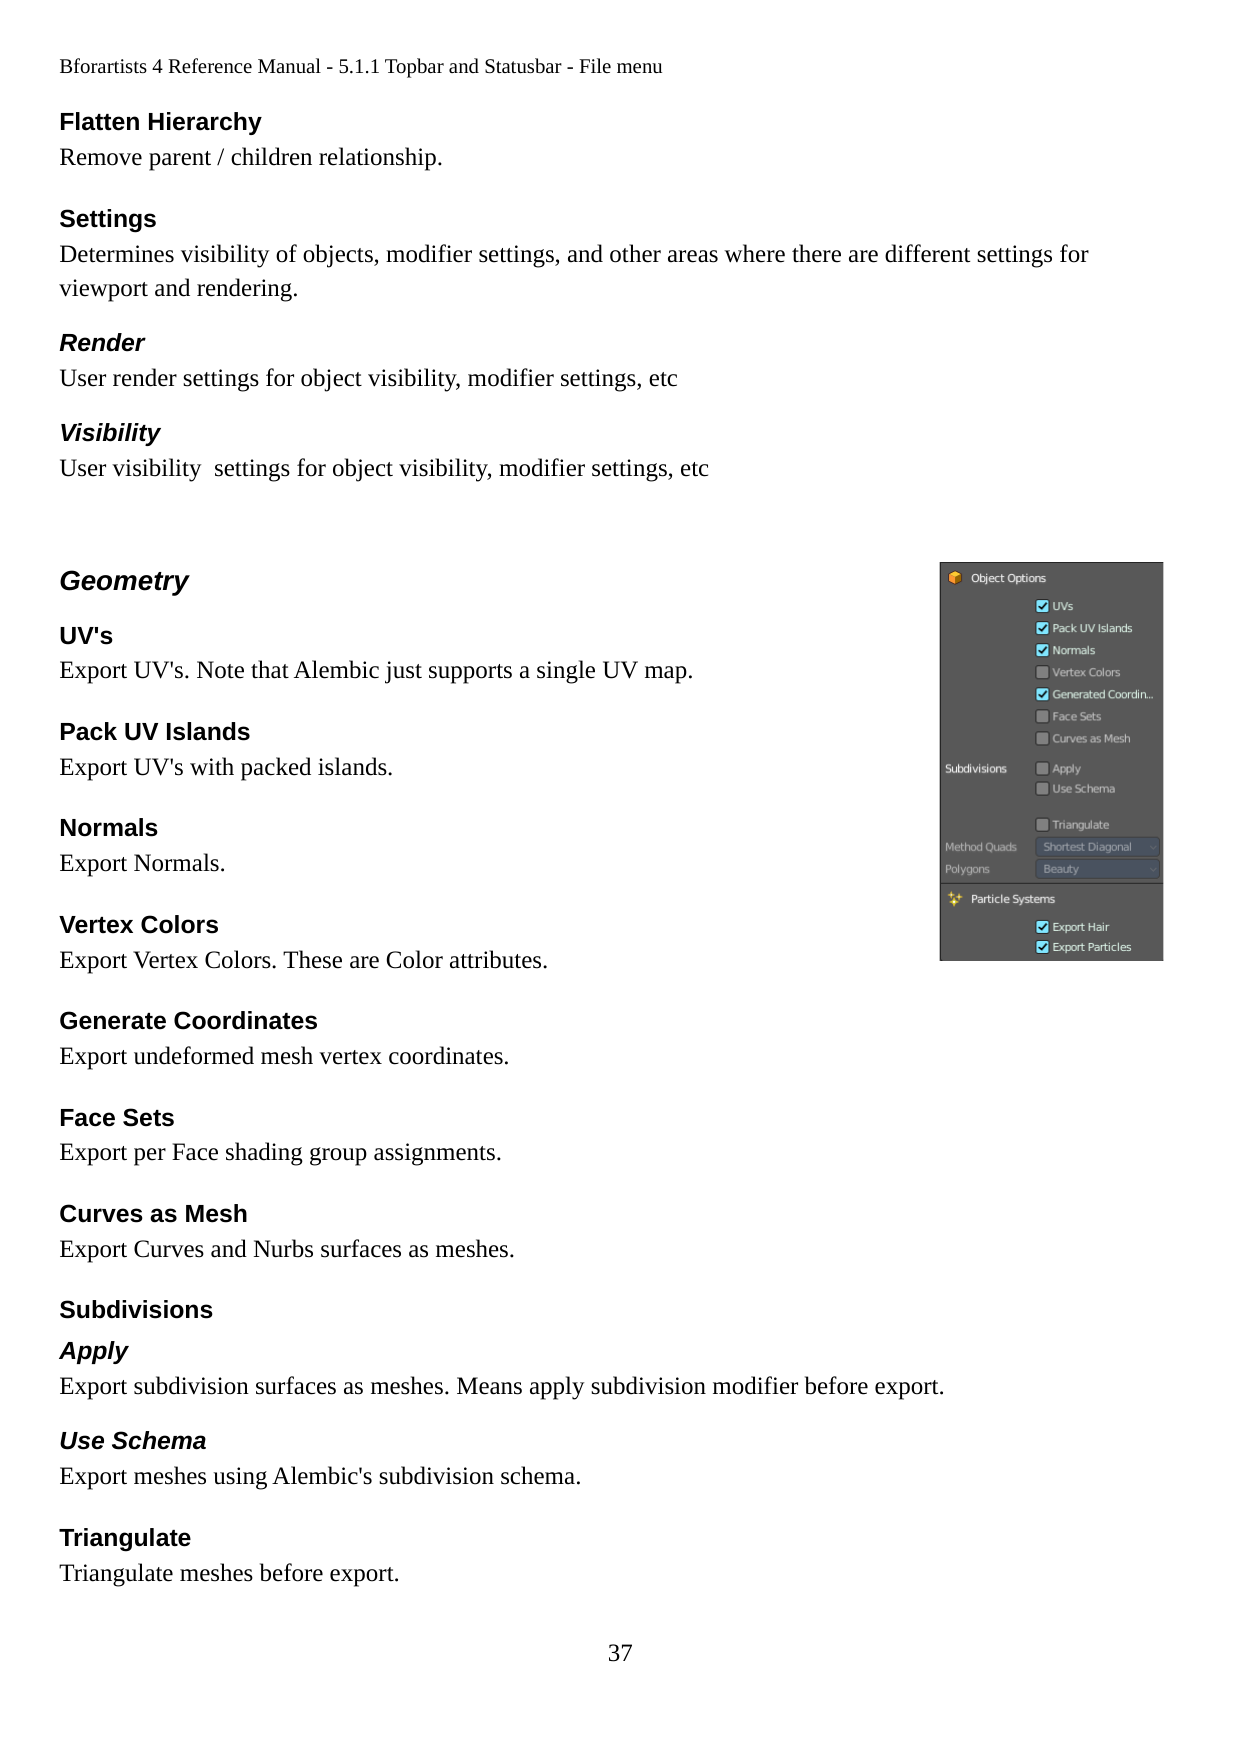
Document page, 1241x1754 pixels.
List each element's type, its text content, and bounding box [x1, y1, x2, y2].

text Export UV's. Note that Alembic just supports a single UV map. [59, 656, 939, 684]
text Remove parent / children relationship. [59, 142, 1181, 171]
text Export Vertex Colors. These are Color attributes. [59, 945, 1181, 973]
subtitle Apply [59, 1336, 1181, 1365]
text Export UV's with packed islands. [59, 752, 939, 781]
text Determines visibility of objects, modifier settings, and other areas where there are different settings for viewport and rendering. [59, 239, 1181, 302]
subtitle Curves as Mesh [59, 1199, 1181, 1227]
subtitle [1164, 910, 1181, 938]
subtitle Face Sets [59, 1103, 1181, 1131]
subtitle [1164, 621, 1181, 649]
subtitle Render [59, 328, 1181, 357]
text Export per Face shading group assignments. [59, 1137, 1181, 1166]
subtitle Subdivisions [59, 1295, 1181, 1324]
text Export undeformed mesh vertex coordinates. [59, 1041, 1181, 1070]
subtitle Normals [59, 813, 939, 842]
subtitle Flatten Hierarchy [59, 107, 1181, 136]
text User render settings for object visibility, modifier settings, etc [59, 363, 1181, 392]
subtitle Pack UV Islands [59, 717, 939, 746]
subtitle Vertex Colors [59, 910, 939, 938]
text Export meshes using Alembic's subdivision schema. [59, 1461, 1181, 1490]
text Export Normals. [59, 848, 939, 877]
subtitle Use Schema [59, 1426, 1181, 1455]
subtitle UV's [59, 621, 939, 649]
subtitle [1164, 717, 1181, 746]
text User visibility settings for object visibility, modifier settings, etc [59, 453, 1181, 482]
subtitle [1164, 813, 1181, 842]
text Export subdivision surfaces as meshes. Means apply subdivision modifier before export. [59, 1371, 1181, 1400]
text Export Curves and Nurbs surfaces as meshes. [59, 1234, 1181, 1262]
subtitle Visibility [59, 418, 1181, 447]
subtitle Geometry [59, 564, 939, 596]
picture [939, 562, 1164, 961]
subtitle [1164, 564, 1181, 596]
subtitle Generate Coordinates [59, 1006, 1181, 1035]
text [1164, 848, 1181, 877]
subtitle Triangulate [59, 1523, 1181, 1551]
subtitle Settings [59, 204, 1181, 232]
text Triangulate meshes before export. [59, 1558, 1181, 1586]
